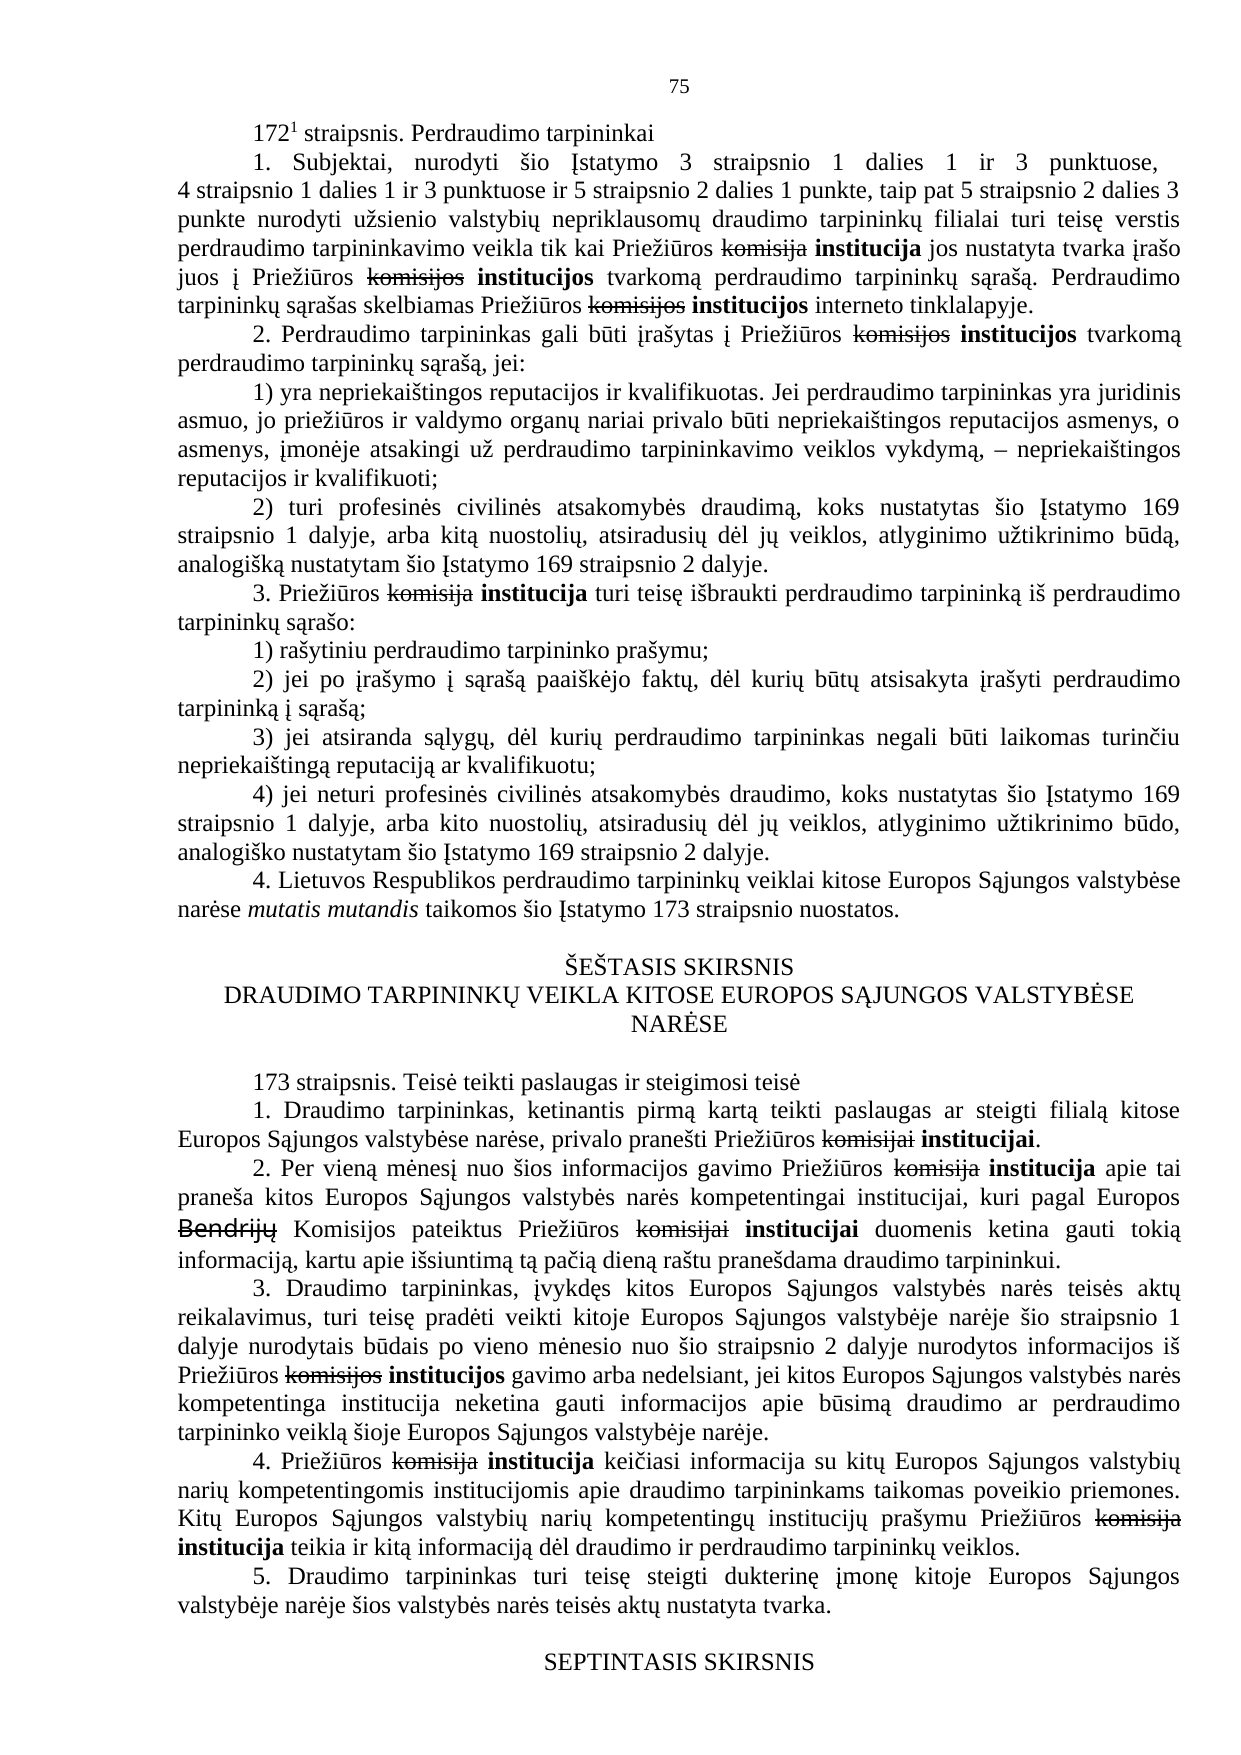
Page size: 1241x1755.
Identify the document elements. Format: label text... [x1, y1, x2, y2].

text 2) jei po įrašymo į sąrašą paaiškėjo faktų, dėl kurių būtų atsisakyta įrašyti perdraudimo tarpininką į sąrašą; [177, 664, 1181, 722]
text DRAUDIMO TARPININKŲ VEIKLA KITOSE Europos Sąjungos valstybėsE narėsE [177, 981, 1181, 1038]
text 1. Draudimo tarpininkas, ketinantis pirmą kartą teikti paslaugas ar steigti filialą kitose Europos Sąjungos valstybėse narėse, privalo pranešti Priežiūros komisijai institucijai. [177, 1096, 1181, 1153]
text 2) turi profesinės civilinės atsakomybės draudimą, koks nustatytas šio Įstatymo 169 straipsnio 1 dalyje, arba kitą nuostolių, atsiradusių dėl jų veiklos, atlyginimo užtikrinimo būdą, analogišką nustatytam šio Įstatymo 169 straipsnio 2 dalyje. [177, 492, 1181, 578]
text 5. Draudimo tarpininkas turi teisę steigti dukterinę įmonę kitoje Europos Sąjungos valstybėje narėje šios valstybės narės teisės aktų nustatyta tvarka. [177, 1561, 1181, 1618]
text 3. Draudimo tarpininkas, įvykdęs kitos Europos Sąjungos valstybės narės teisės aktų reikalavimus, turi teisę pradėti veikti kitoje Europos Sąjungos valstybėje narėje šio straipsnio 1 dalyje nurodytais būdais po vieno mėnesio nuo šio straipsnio 2 dalyje nurodytos informacijos iš Priežiūros komisijos institucijos gavimo arba nedelsiant, jei kitos Europos Sąjungos valstybės narės kompetentinga institucija neketina gauti informacijos apie būsimą draudimo ar perdraudimo tarpininko veiklą šioje Europos Sąjungos valstybėje narėje. [177, 1273, 1181, 1446]
text 3) jei atsiranda sąlygų, dėl kurių perdraudimo tarpininkas negali būti laikomas turinčiu nepriekaištingą reputaciją ar kvalifikuotu; [177, 722, 1181, 779]
text 2. Per vieną mėnesį nuo šios informacijos gavimo Priežiūros komisija institucija apie tai praneša kitos Europos Sąjungos valstybės narės kompetentingai institucijai, kuri pagal Europos Bendrijų Komisijos pateiktus Priežiūros komisijai institucijai duomenis ketina gauti tokią informaciją, kartu apie išsiuntimą tą pačią dieną raštu pranešdama draudimo tarpininkui. [177, 1153, 1181, 1273]
text 1721 straipsnis. Perdraudimo tarpininkai [177, 118, 1181, 147]
text SEPTINTASIS skirsnis [177, 1647, 1181, 1676]
text 1. Subjektai, nurodyti šio Įstatymo 3 straipsnio 1 dalies 1 ir 3 punktuose, 4 straipsnio 1 dalies 1 ir 3 punktuose ir 5 straipsnio 2 dalies 1 punkte, taip pat 5 straipsnio 2 dalies 3 punkte nurodyti užsienio valstybių nepriklausomų draudimo tarpininkų filialai turi teisę verstis perdraudimo tarpininkavimo veikla tik kai Priežiūros komisija institucija jos nustatyta tvarka įrašo juos į Priežiūros komisijos institucijos tvarkomą perdraudimo tarpininkų sąrašą. Perdraudimo tarpininkų sąrašas skelbiamas Priežiūros komisijos institucijos interneto tinklalapyje. [177, 147, 1181, 319]
text 2. Perdraudimo tarpininkas gali būti įrašytas į Priežiūros komisijos institucijos tvarkomą perdraudimo tarpininkų sąrašą, jei: [177, 319, 1181, 377]
text 1) rašytiniu perdraudimo tarpininko prašymu; [177, 636, 1181, 664]
text 3. Priežiūros komisija institucija turi teisę išbraukti perdraudimo tarpininką iš perdraudimo tarpininkų sąrašo: [177, 578, 1181, 636]
text 4. Lietuvos Respublikos perdraudimo tarpininkų veiklai kitose Europos Sąjungos valstybėse narėse mutatis mutandis taikomos šio Įstatymo 173 straipsnio nuostatos. [177, 866, 1181, 923]
text 4. Priežiūros komisija institucija keičiasi informacija su kitų Europos Sąjungos valstybių narių kompetentingomis institucijomis apie draudimo tarpininkams taikomas poveikio priemones. Kitų Europos Sąjungos valstybių narių kompetentingų institucijų prašymu Priežiūros komisija institucija teikia ir kitą informaciją dėl draudimo ir perdraudimo tarpininkų veiklos. [177, 1446, 1181, 1561]
text 4) jei neturi profesinės civilinės atsakomybės draudimo, koks nustatytas šio Įstatymo 169 straipsnio 1 dalyje, arba kito nuostolių, atsiradusių dėl jų veiklos, atlyginimo užtikrinimo būdo, analogiško nustatytam šio Įstatymo 169 straipsnio 2 dalyje. [177, 779, 1181, 866]
text 1) yra nepriekaištingos reputacijos ir kvalifikuotas. Jei perdraudimo tarpininkas yra juridinis asmuo, jo priežiūros ir valdymo organų nariai privalo būti nepriekaištingos reputacijos asmenys, o asmenys, įmonėje atsakingi už perdraudimo tarpininkavimo veiklos vykdymą, – nepriekaištingos reputacijos ir kvalifikuoti; [177, 377, 1181, 492]
text ŠEŠTASIS SKIRSNIS [177, 952, 1181, 981]
text 173 straipsnis. Teisė teikti paslaugas ir steigimosi teisė [177, 1067, 1181, 1096]
